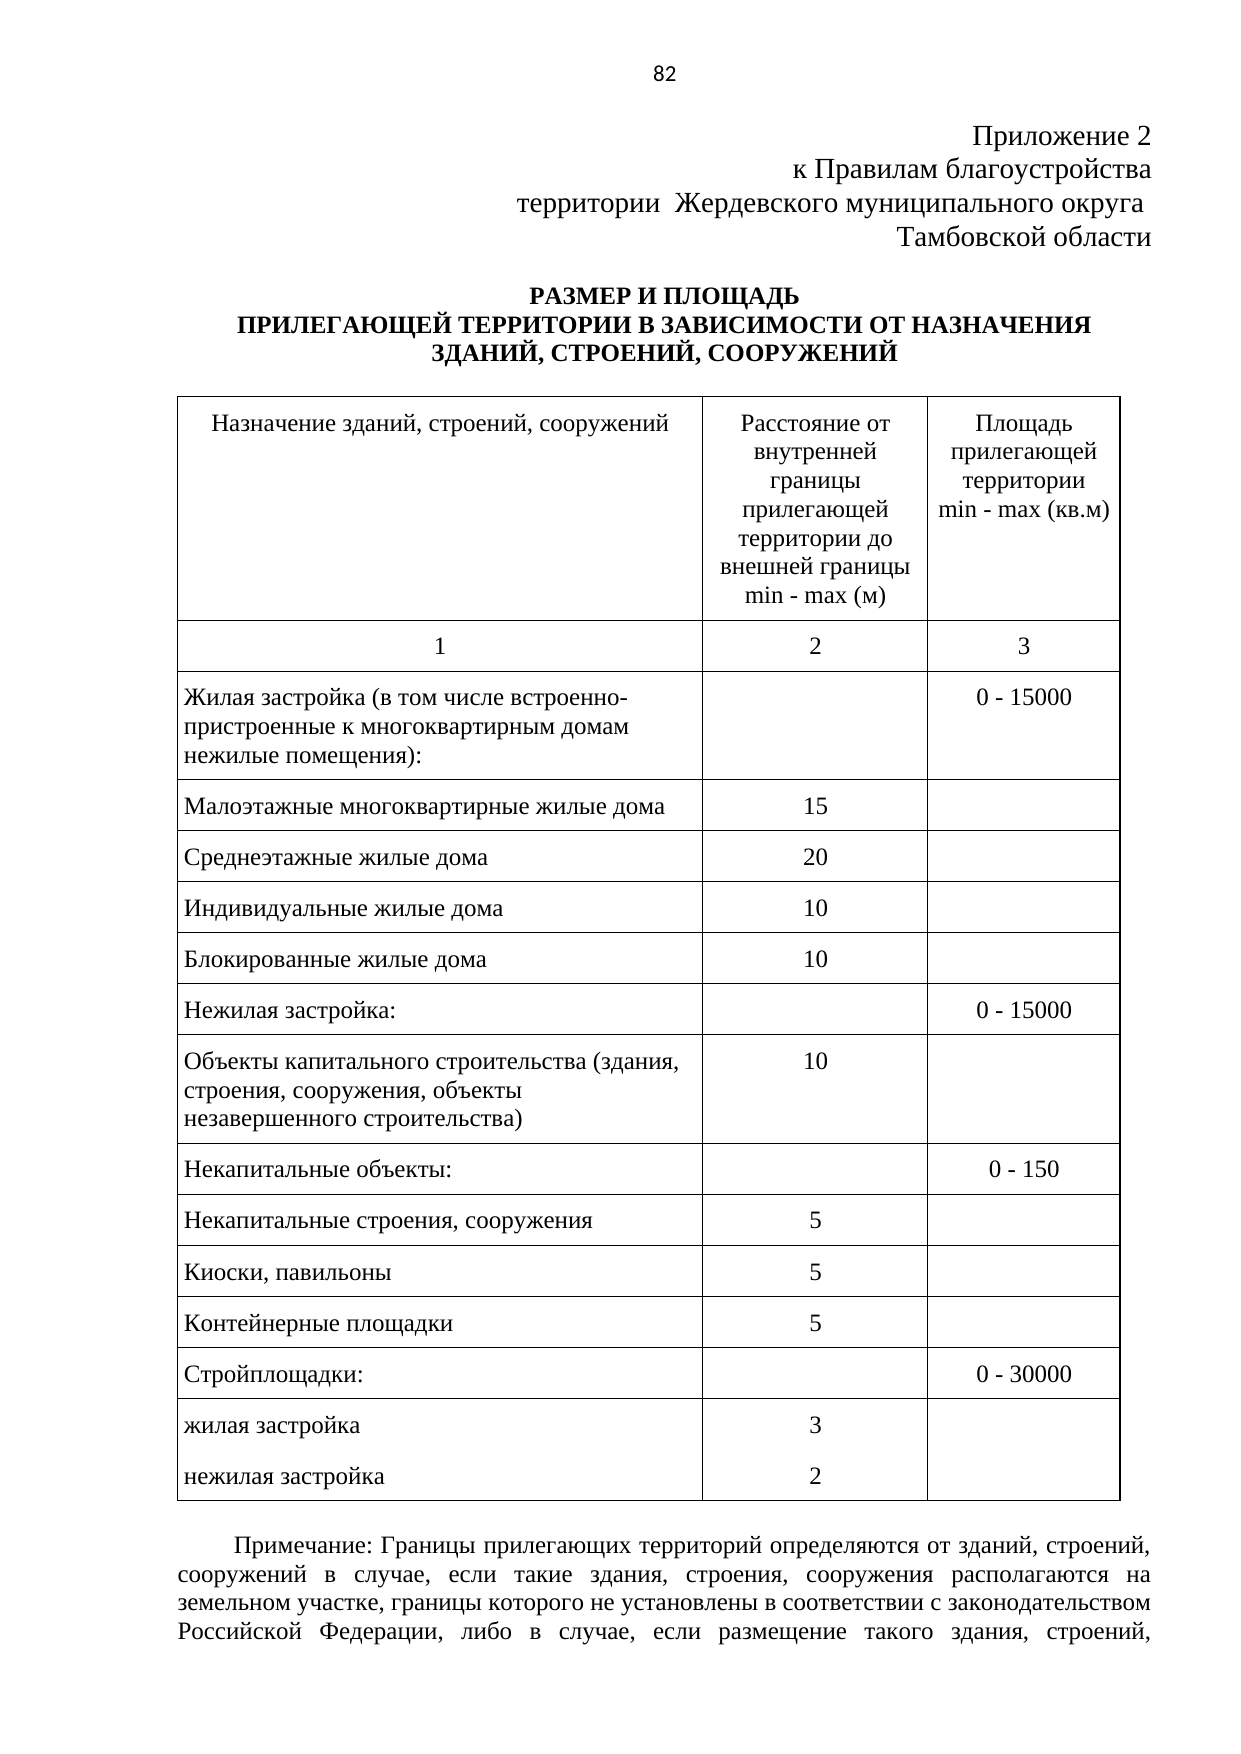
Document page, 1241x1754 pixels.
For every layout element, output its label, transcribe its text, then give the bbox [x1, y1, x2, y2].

table_cell Некапитальные строения, сооружения [178, 1195, 702, 1245]
text ЗДАНИЙ, СТРОЕНИЙ, СООРУЖЕНИЙ [177, 338, 1152, 367]
table_cell [703, 1348, 927, 1398]
table_cell [928, 831, 1119, 881]
table_cell 3 [928, 621, 1119, 671]
table_cell [928, 1195, 1119, 1245]
table_cell Контейнерные площадки [178, 1297, 702, 1347]
table_cell [928, 780, 1119, 830]
table_cell 0 - 15000 [928, 984, 1119, 1034]
text Примечание: Границы прилегающих территорий определяются от зданий, строений, сооружений в случае, если такие здания, строения, сооружения располагаются на земельном участке, границы которого не установлены в соответствии с законодательством Российской Федерации, либо в случае, если размещение такого здания, строений, [177, 1530, 1152, 1645]
table_cell 5 [703, 1195, 927, 1245]
table_cell Нежилая застройка: [178, 984, 702, 1034]
table_cell 0 - 30000 [928, 1348, 1119, 1398]
table_cell Объекты капитального строительства (здания, строения, сооружения, объекты незавершенного строительства) [178, 1035, 702, 1143]
table_header Площадь прилегающей территории min - max (кв.м) [928, 397, 1119, 619]
subtitle Приложение 2 [177, 118, 1152, 152]
table_cell 0 - 150 [928, 1144, 1119, 1194]
table_cell [928, 882, 1119, 932]
table_cell [928, 933, 1119, 983]
table_cell Жилая застройка (в том числе встроенно-пристроенные к многоквартирным домам нежилые помещения): [178, 672, 702, 779]
table_cell Малоэтажные многоквартирные жилые дома [178, 780, 702, 830]
table_cell Блокированные жилые дома [178, 933, 702, 983]
table_cell [703, 1144, 927, 1194]
table_cell [928, 1399, 1119, 1500]
table_cell [703, 672, 927, 779]
text ПРИЛЕГАЮЩЕЙ ТЕРРИТОРИИ В ЗАВИСИМОСТИ ОТ НАЗНАЧЕНИЯ [177, 310, 1152, 338]
table_cell 5 [703, 1297, 927, 1347]
table_cell Киоски, павильоны [178, 1246, 702, 1296]
text Тамбовской области [177, 219, 1152, 252]
table_cell 2 [703, 621, 927, 671]
table_cell 10 [703, 1035, 927, 1143]
table_header Расстояние от внутренней границы прилегающей территории до внешней границы min - max (м) [703, 397, 927, 619]
table_cell Некапитальные объекты: [178, 1144, 702, 1194]
table_cell нежилая застройка [178, 1449, 702, 1500]
table_cell [928, 1297, 1119, 1347]
table_cell Среднеэтажные жилые дома [178, 831, 702, 881]
table_cell 3 [703, 1399, 927, 1449]
table_cell жилая застройка [178, 1399, 702, 1449]
table_cell [928, 1035, 1119, 1143]
table_cell [928, 1246, 1119, 1296]
table_cell [703, 984, 927, 1034]
table_cell 10 [703, 933, 927, 983]
table_cell 5 [703, 1246, 927, 1296]
table_cell 0 - 15000 [928, 672, 1119, 779]
text к Правилам благоустройства [177, 152, 1152, 185]
table_cell 1 [178, 621, 702, 671]
table_cell Индивидуальные жилые дома [178, 882, 702, 932]
table_cell 10 [703, 882, 927, 932]
text РАЗМЕР И ПЛОЩАДЬ [177, 281, 1152, 310]
text территории Жердевского муниципального округа [177, 185, 1152, 219]
table_cell Стройплощадки: [178, 1348, 702, 1398]
table_header Назначение зданий, строений, сооружений [178, 397, 702, 619]
table_cell 15 [703, 780, 927, 830]
table_cell 2 [703, 1449, 927, 1500]
table_cell 20 [703, 831, 927, 881]
